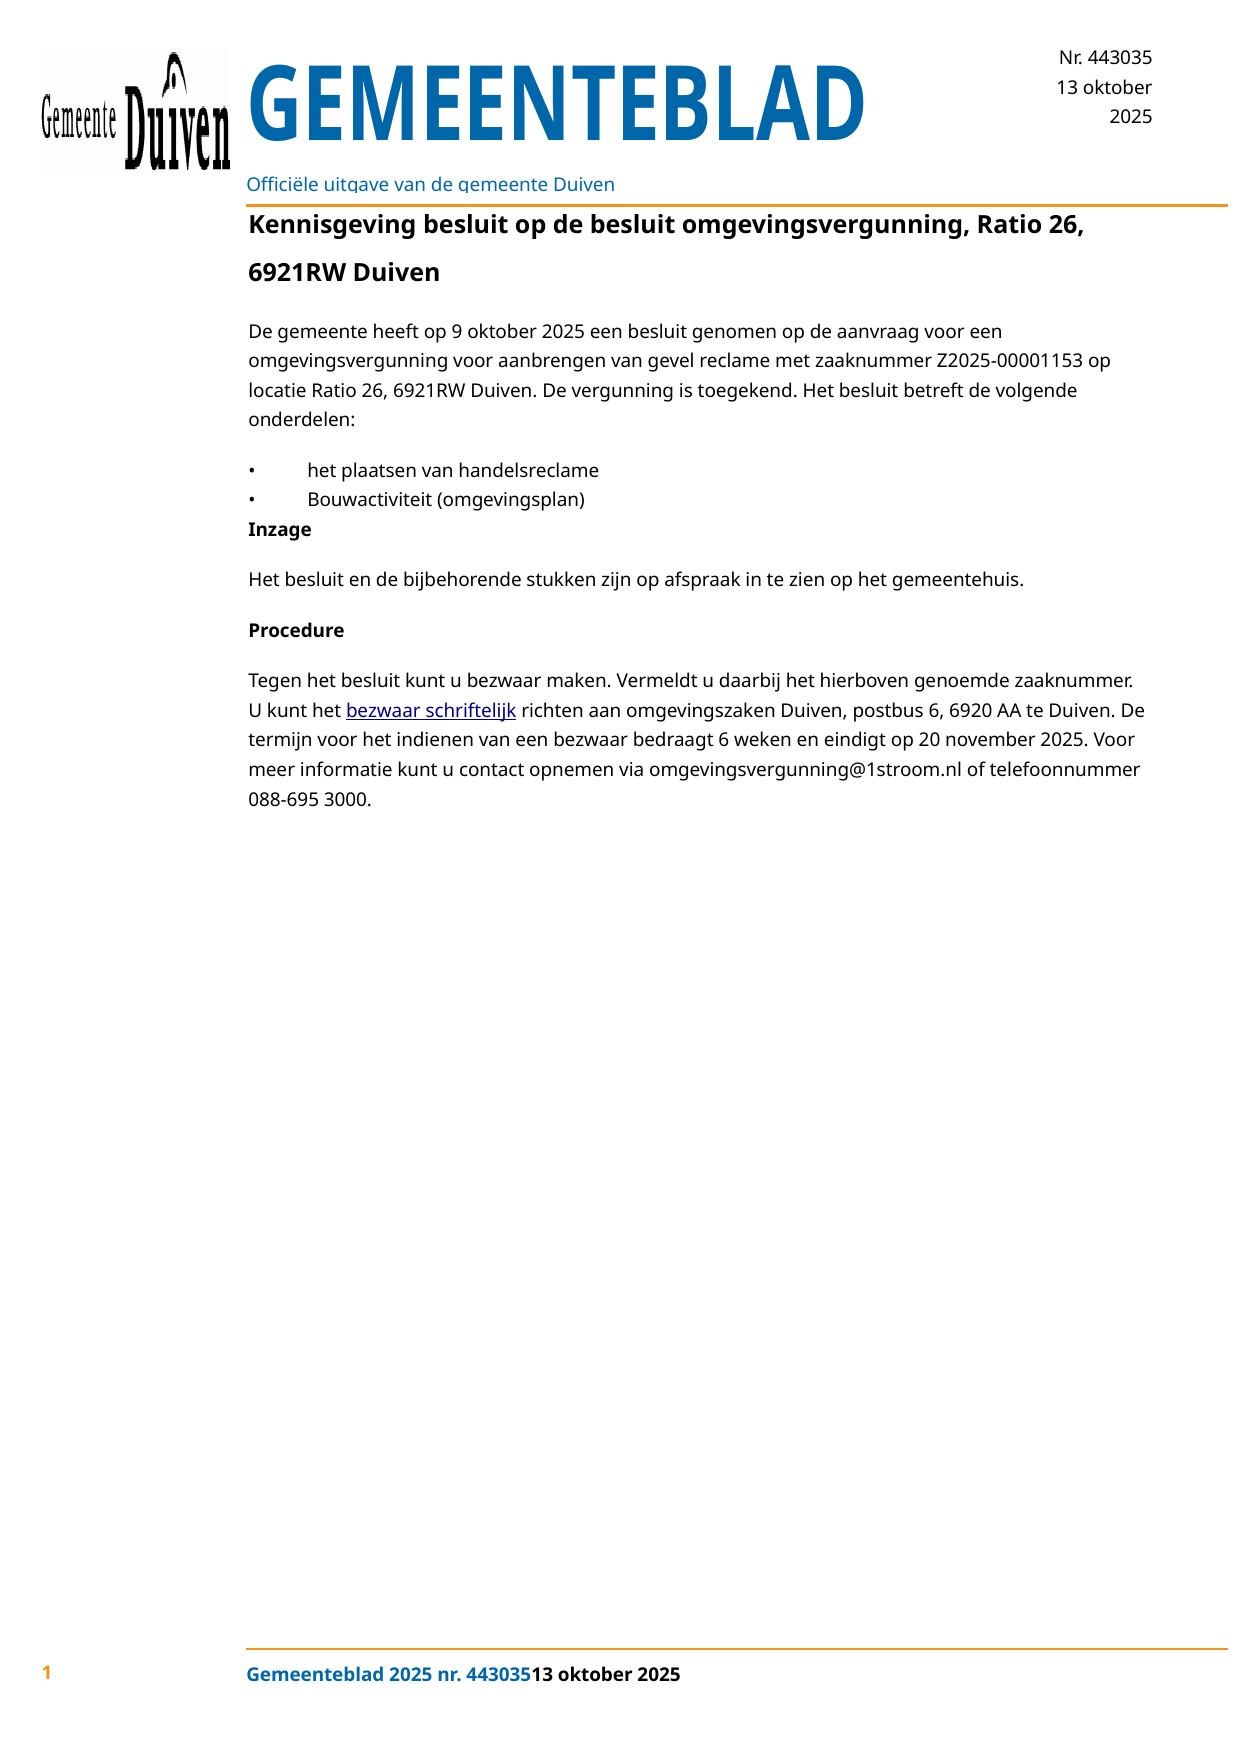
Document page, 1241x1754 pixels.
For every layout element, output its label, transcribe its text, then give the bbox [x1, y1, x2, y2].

text Het besluit en de bijbehorende stukken zijn op afspraak in te zien op het gemeentehuis. [248, 567, 1152, 592]
text Tegen het besluit kunt u bezwaar maken. Vermeldt u daarbij het hierboven genoemde zaaknummer. U kunt het bezwaar schriftelijk richten aan omgevingszaken Duiven, postbus 6, 6920 AA te Duiven. De termijn voor het indienen van een bezwaar bedraagt 6 weken en eindigt op 20 november 2025. Voor meer informatie kunt u contact opnemen via omgevingsvergunning@1stroom.nl of telefoonnummer 088-695 3000. [248, 667, 1152, 812]
list het plaatsen van handelsreclame [248, 457, 1152, 483]
text Kennisgeving besluit op de besluit omgevingsvergunning, Ratio 26, 6921RW Duiven [248, 207, 1152, 288]
text Procedure [248, 617, 1152, 643]
list Bouwactiviteit (omgevingsplan) [248, 487, 1152, 512]
picture [41, 47, 231, 172]
text Inzage [248, 516, 1152, 542]
text De gemeente heeft op 9 oktober 2025 een besluit genomen op de aanvraag voor een omgevingsvergunning voor aanbrengen van gevel reclame met zaaknummer Z2025-00001153 op locatie Ratio 26, 6921RW Duiven. De vergunning is toegekend. Het besluit betreft de volgende onderdelen: [248, 318, 1152, 432]
